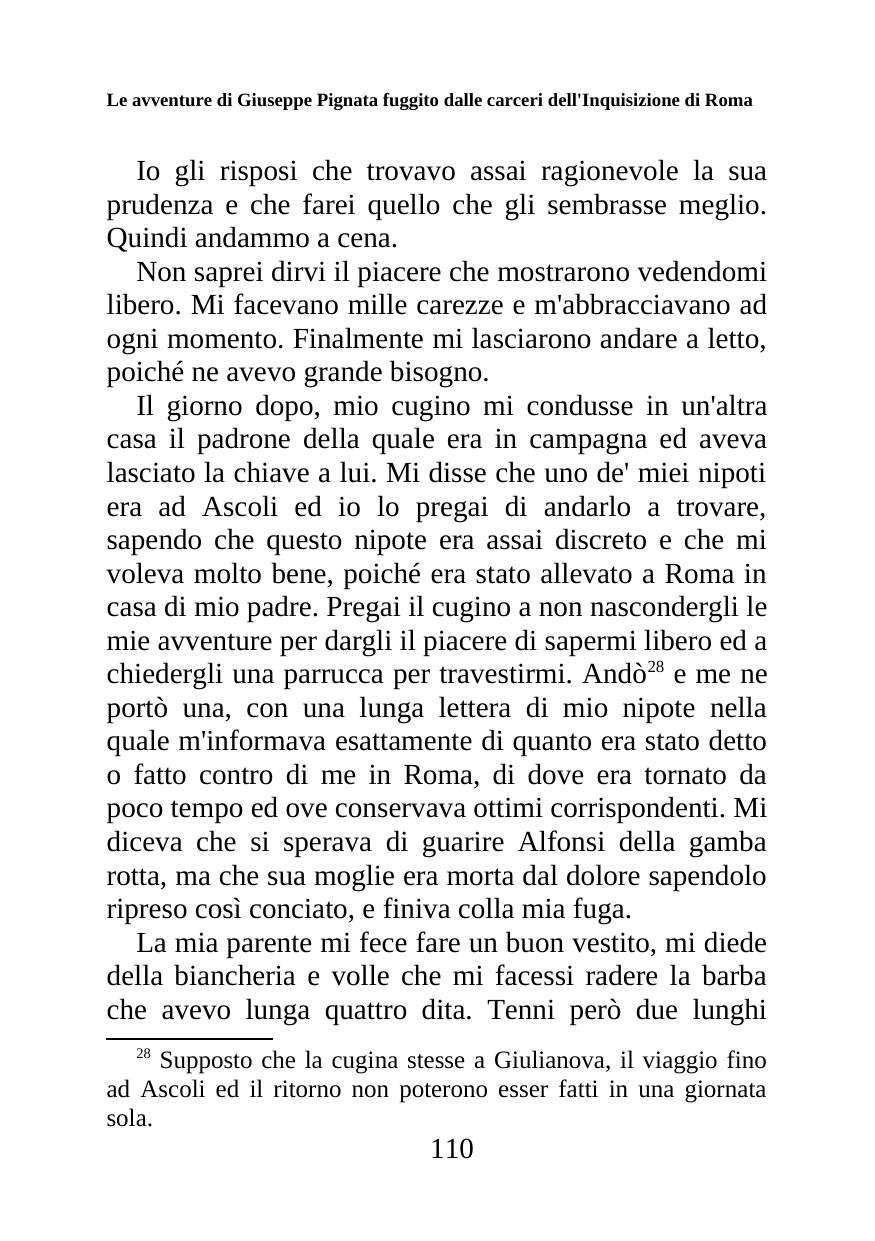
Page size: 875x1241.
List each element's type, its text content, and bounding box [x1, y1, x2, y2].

text Il giorno dopo, mio cugino mi condusse in un'altra casa il padrone della quale era in campagna ed aveva lasciato la chiave a lui. Mi disse che uno de' miei nipoti era ad Ascoli ed io lo pregai di andarlo a trovare, sapendo che questo nipote era assai discreto e che mi voleva molto bene, poiché era stato allevato a Roma in casa di mio padre. Pregai il cugino a non nascondergli le mie avventure per dargli il piacere di sapermi libero ed a chiedergli una parrucca per travestirmi. Andò e me ne portò una, con una lunga lettera di mio nipote nella quale m'informava esattamente di quanto era stato detto o fatto contro di me in Roma, di dove era tornato da poco tempo ed ove conservava ottimi corrispondenti. Mi diceva che si sperava di guarire Alfonsi della gamba rotta, ma che sua moglie era morta dal dolore sapendolo ripreso così conciato, e finiva colla mia fuga. [106, 388, 768, 925]
text Non saprei dirvi il piacere che mostrarono vedendomi libero. Mi facevano mille carezze e m'abbracciavano ad ogni momento. Finalmente mi lasciarono andare a letto, poiché ne avevo grande bisogno. [106, 254, 768, 388]
text La mia parente mi fece fare un buon vestito, mi diede della biancheria e volle che mi facessi radere la barba che avevo lunga quattro dita. Tenni però due lunghi [106, 925, 768, 1025]
text Supposto che la cugina stesse a Giulianova, il viaggio fino ad Ascoli ed il ritorno non poterono esser fatti in una giornata sola. [106, 1045, 768, 1132]
text Io gli risposi che trovavo assai ragionevole la sua prudenza e che farei quello che gli sembrasse meglio. Quindi andammo a cena. [106, 153, 768, 254]
